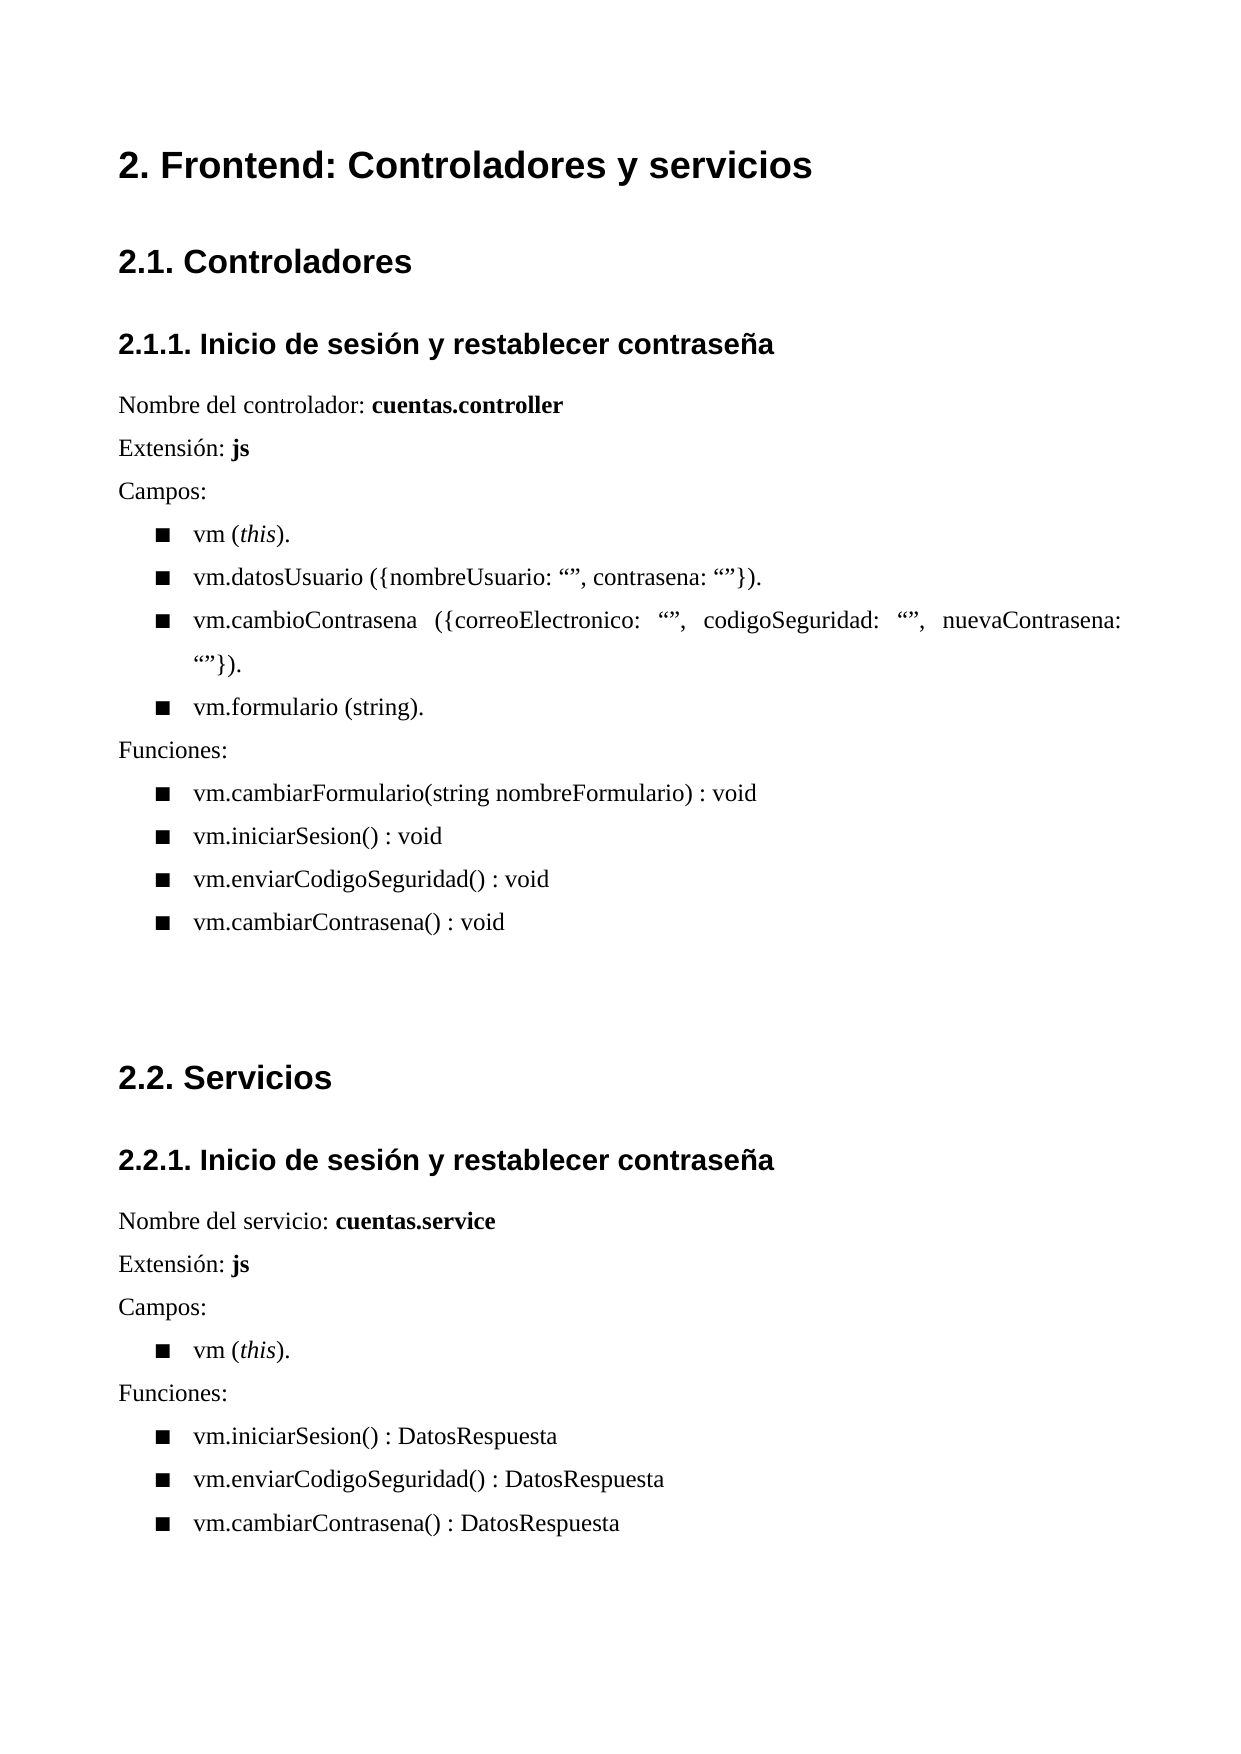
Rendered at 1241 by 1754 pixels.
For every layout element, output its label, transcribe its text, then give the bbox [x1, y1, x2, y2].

text Funciones: [118, 1378, 1122, 1407]
list vm.datosUsuario ({nombreUsuario: “”, contrasena: “”}). [156, 562, 1122, 591]
text Nombre del controlador: cuentas.controller [118, 390, 1122, 419]
text Campos: [118, 476, 1122, 505]
text Extensión: js [118, 1249, 1122, 1278]
list vm.cambiarFormulario(string nombreFormulario) : void [156, 778, 1122, 807]
subtitle 2.1. Controladores [118, 242, 1122, 281]
subtitle 2.2.1. Inicio de sesión y restablecer contraseña [118, 1143, 1122, 1176]
text Campos: [118, 1292, 1122, 1321]
list vm.cambioContrasena ({correoElectronico: “”, codigoSeguridad: “”, nuevaContrasena: “”}). [156, 606, 1122, 677]
list vm.cambiarContrasena() : void [156, 907, 1122, 936]
list vm.enviarCodigoSeguridad() : DatosRespuesta [156, 1464, 1122, 1493]
text Extensión: js [118, 433, 1122, 462]
list vm.formulario (string). [156, 692, 1122, 721]
subtitle 2.1.1. Inicio de sesión y restablecer contraseña [118, 327, 1122, 361]
text Funciones: [118, 735, 1122, 764]
list vm.enviarCodigoSeguridad() : void [156, 864, 1122, 893]
list vm.iniciarSesion() : void [156, 821, 1122, 850]
subtitle 2. Frontend: Controladores y servicios [118, 143, 1122, 187]
list vm.iniciarSesion() : DatosRespuesta [156, 1421, 1122, 1450]
list vm (this). [156, 1335, 1122, 1364]
list vm.cambiarContrasena() : DatosRespuesta [156, 1508, 1122, 1536]
text Nombre del servicio: cuentas.service [118, 1206, 1122, 1234]
list vm (this). [156, 519, 1122, 548]
subtitle 2.2. Servicios [118, 1058, 1122, 1096]
